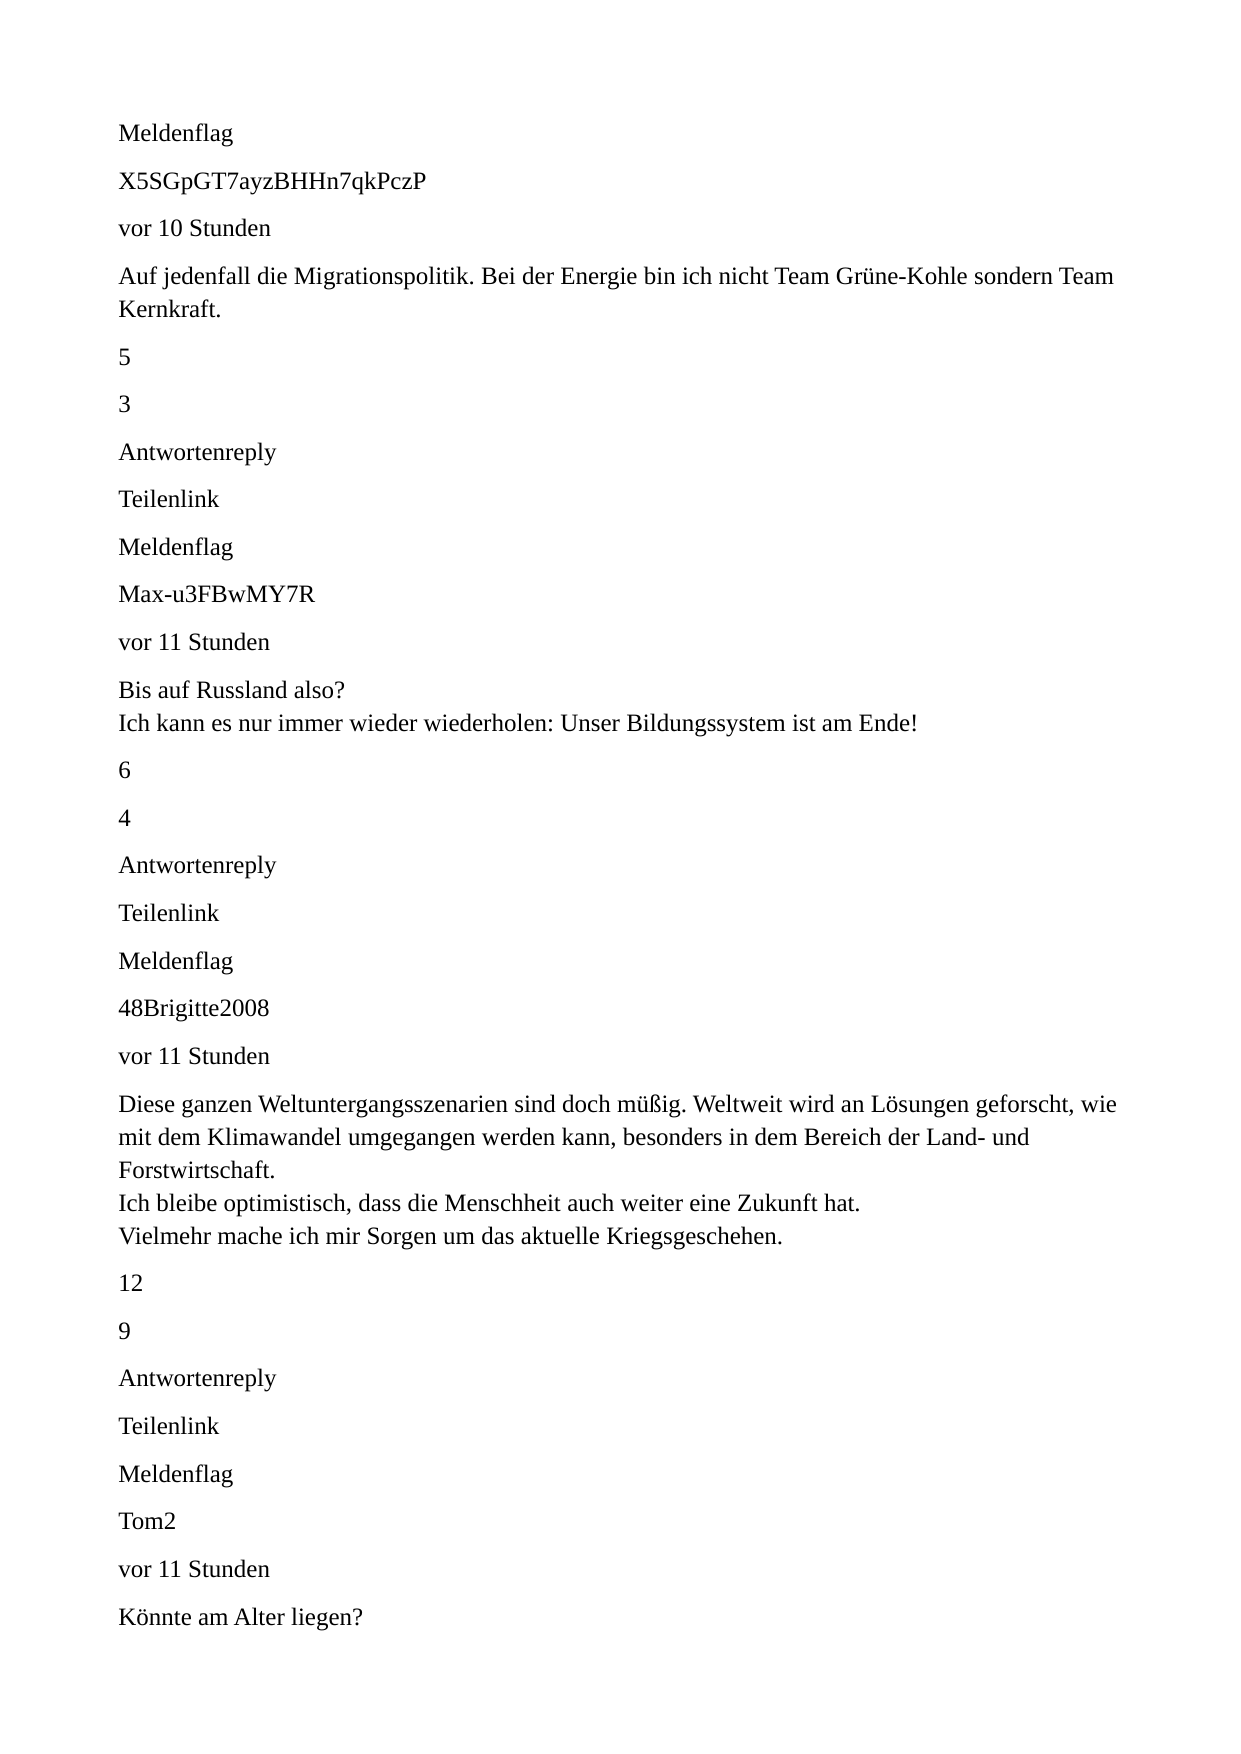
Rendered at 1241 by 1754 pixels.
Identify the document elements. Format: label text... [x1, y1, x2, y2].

text Teilenlink [118, 1411, 1122, 1440]
text Meldenflag [118, 946, 1122, 974]
text Antwortenreply [118, 437, 1122, 466]
text Auf jedenfall die Migrationspolitik. Bei der Energie bin ich nicht Team Grüne-Kohle sondern Team Kernkraft. [118, 261, 1122, 323]
text Könnte am Alter liegen? [118, 1602, 1122, 1630]
text Meldenflag [118, 118, 1122, 147]
text 9 [118, 1316, 1122, 1345]
text vor 11 Stunden [118, 1041, 1122, 1070]
text 12 [118, 1268, 1122, 1297]
text 3 [118, 389, 1122, 418]
text 6 [118, 755, 1122, 784]
text 4 [118, 803, 1122, 832]
text vor 11 Stunden [118, 1554, 1122, 1583]
text Teilenlink [118, 484, 1122, 513]
text 48Brigitte2008 [118, 993, 1122, 1022]
text Teilenlink [118, 898, 1122, 927]
text Meldenflag [118, 1459, 1122, 1487]
text Max-u3FBwMY7R [118, 579, 1122, 608]
text Diese ganzen Weltuntergangsszenarien sind doch müßig. Weltweit wird an Lösungen geforscht, wie mit dem Klimawandel umgegangen werden kann, besonders in dem Bereich der Land- und Forstwirtschaft. Ich bleibe optimistisch, dass die Menschheit auch weiter eine Zukunft hat. Vielmehr mache ich mir Sorgen um das aktuelle Kriegsgeschehen. [118, 1089, 1122, 1249]
text Tom2 [118, 1506, 1122, 1535]
text vor 10 Stunden [118, 213, 1122, 242]
text Antwortenreply [118, 851, 1122, 879]
text X5SGpGT7ayzBHHn7qkPczP [118, 166, 1122, 194]
text Meldenflag [118, 532, 1122, 561]
text Antwortenreply [118, 1363, 1122, 1392]
text 5 [118, 342, 1122, 370]
text vor 11 Stunden [118, 627, 1122, 656]
text Bis auf Russland also? Ich kann es nur immer wieder wiederholen: Unser Bildungssystem ist am Ende! [118, 675, 1122, 737]
